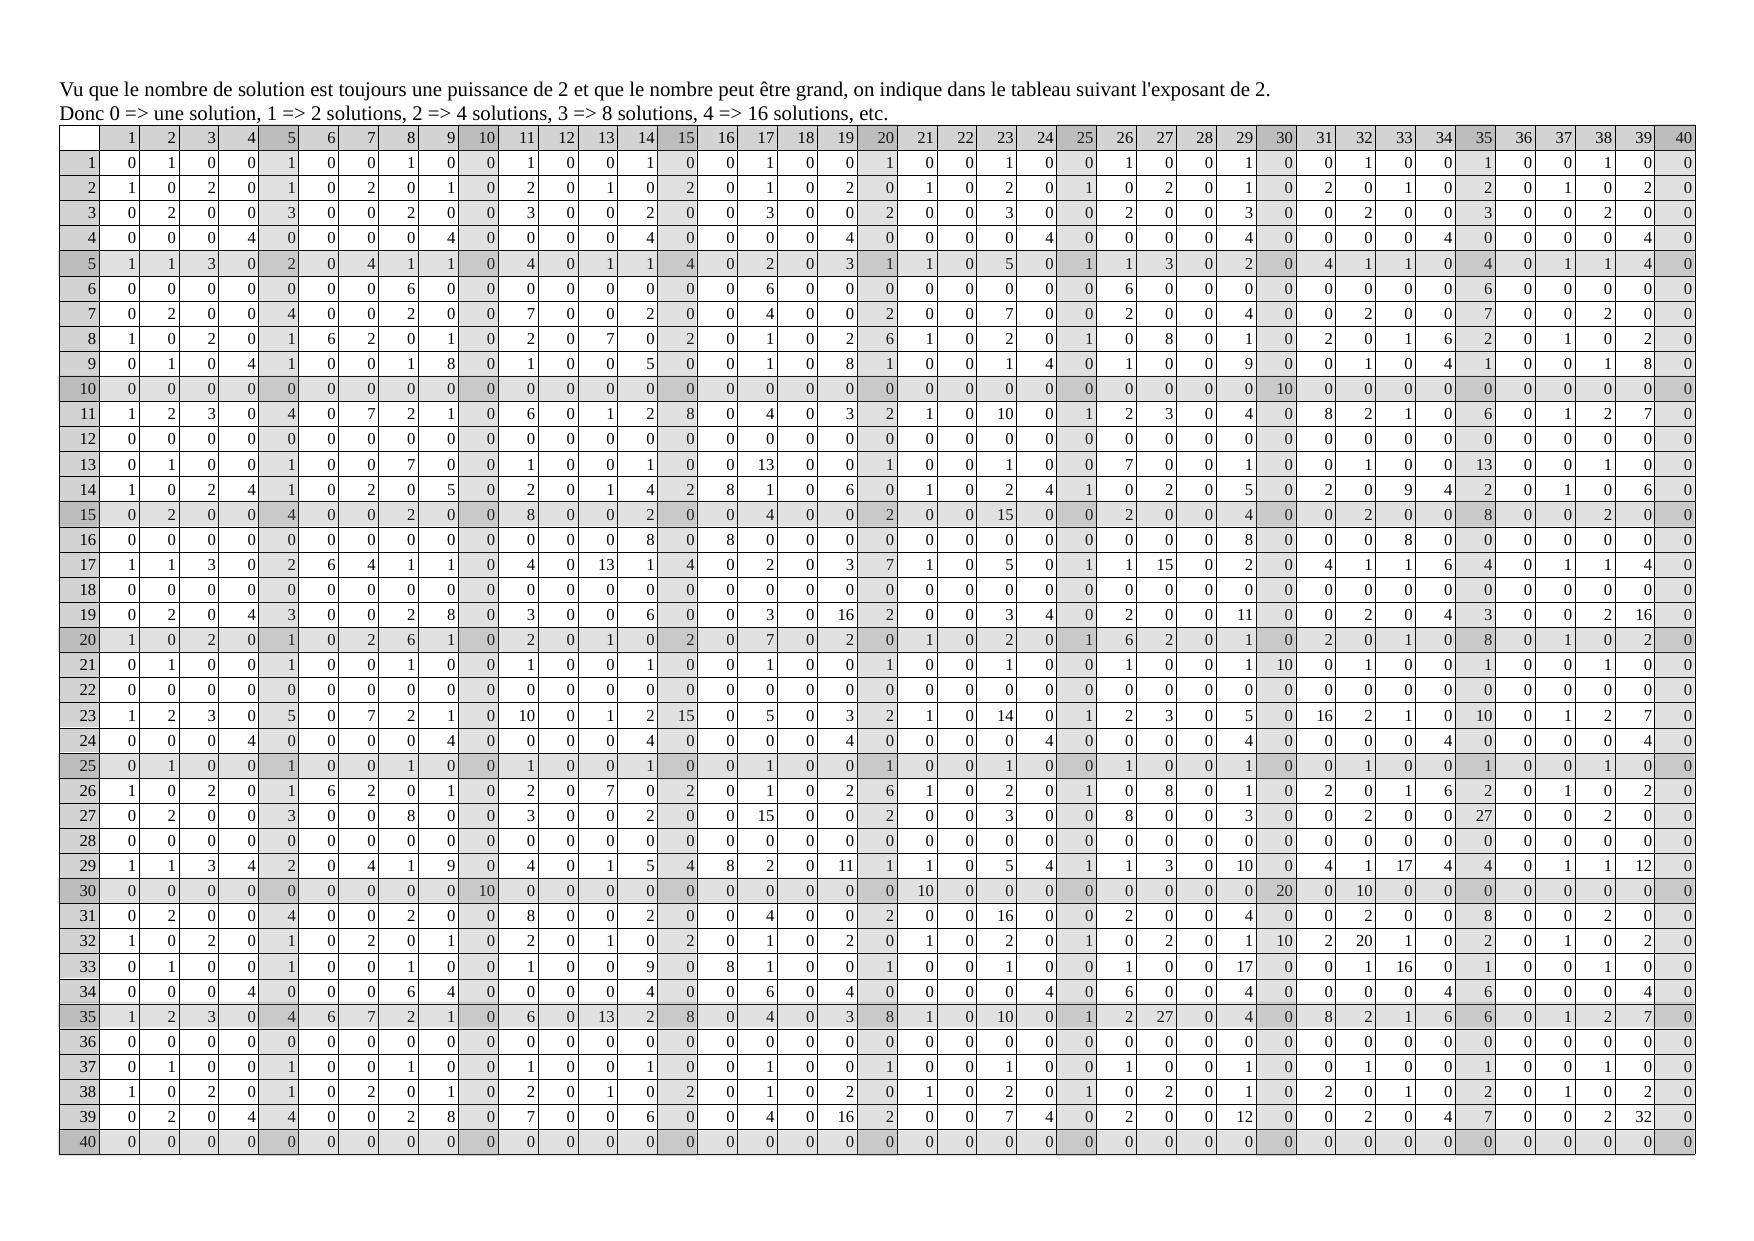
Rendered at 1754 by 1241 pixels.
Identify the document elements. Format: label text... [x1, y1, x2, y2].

table_cell 0 [1376, 1105, 1415, 1129]
table_cell 1 [1336, 654, 1375, 677]
table_cell 2 [1616, 929, 1654, 953]
table_cell 0 [1097, 1080, 1136, 1104]
table_cell 2 [977, 327, 1016, 351]
table_cell 1 [858, 452, 897, 476]
table_cell 0 [1017, 151, 1056, 175]
table_cell 2 [339, 780, 378, 803]
table_cell 0 [1057, 654, 1096, 677]
table_cell 0 [898, 1105, 937, 1129]
table_cell 1 [1097, 654, 1136, 677]
table_cell 0 [180, 954, 218, 978]
table_cell 0 [898, 628, 937, 652]
table_cell 0 [299, 277, 338, 301]
table_cell 2 [818, 327, 857, 351]
table_cell 2 [379, 201, 418, 225]
table_cell 7 [1616, 402, 1654, 426]
table_cell 1 [977, 352, 1016, 375]
table_cell 1 [1655, 151, 1695, 175]
table_cell 0 [1616, 804, 1654, 828]
table_cell 0 [1456, 528, 1495, 552]
table_cell 4 [1616, 226, 1654, 250]
table_cell 2 [379, 703, 418, 727]
table_cell 0 [419, 954, 458, 978]
table_cell 0 [339, 904, 378, 928]
table_cell 0 [778, 729, 817, 752]
table_cell 0 [379, 251, 418, 276]
table_cell 0 [1137, 980, 1176, 1001]
table_cell 1 [579, 854, 617, 877]
table_cell 0 [1496, 402, 1535, 426]
table_cell 0 [1057, 477, 1096, 500]
table_cell 0 [339, 201, 378, 225]
table_cell 2 [259, 553, 298, 577]
table_header 1 [100, 126, 139, 150]
table_cell 0 [579, 804, 617, 828]
table_cell 1 [898, 929, 937, 953]
table_cell 2 [1297, 1080, 1335, 1104]
table_cell 1 [1376, 251, 1415, 276]
table_cell 0 [1576, 628, 1615, 652]
table_cell 1 [618, 654, 656, 677]
table_cell 0 [618, 427, 656, 451]
table_cell 0 [299, 654, 338, 677]
table_cell 0 [658, 277, 697, 301]
table_cell 0 [1137, 654, 1176, 677]
table_cell 1 [419, 553, 458, 577]
table_cell 0 [698, 226, 737, 250]
table_cell 0 [818, 251, 857, 276]
table_cell 2 [459, 528, 498, 552]
table_cell 1 [1536, 477, 1575, 500]
table_cell 0 [1536, 829, 1575, 853]
table_cell 0 [299, 678, 338, 702]
table_cell 0 [459, 553, 498, 577]
table_cell 0 [339, 980, 378, 1001]
table_cell 4 [1297, 854, 1335, 877]
table_cell 0 [100, 151, 139, 175]
table_cell 1 [1217, 929, 1256, 953]
table_cell 8 [1616, 352, 1654, 375]
table_cell 0 [299, 854, 338, 877]
table_cell 2 [1097, 201, 1136, 225]
table_cell 1 [100, 780, 139, 803]
table_cell 1 [1376, 402, 1415, 426]
table_cell 0 [140, 1030, 179, 1054]
table_cell 0 [1496, 477, 1535, 500]
table_cell 5 [1257, 151, 1296, 175]
table_cell 2 [1376, 502, 1415, 527]
table_cell 1 [379, 654, 418, 677]
table_cell 0 [299, 603, 338, 627]
table_cell 3 [180, 703, 218, 727]
table_cell 0 [419, 201, 458, 225]
table_cell 0 [1177, 502, 1216, 527]
table_cell 0 [1297, 502, 1335, 527]
table_cell 0 [778, 678, 817, 702]
table_cell 0 [419, 804, 458, 828]
table_cell 0 [1496, 151, 1535, 175]
table_cell 1 [898, 402, 937, 426]
table_cell 0 [1177, 327, 1216, 351]
table_cell 1 [898, 176, 937, 200]
table_cell 6 [618, 1105, 656, 1129]
table_cell 0 [539, 226, 578, 250]
table_cell 0 [579, 502, 617, 527]
table_cell 2 [1137, 502, 1176, 527]
table_cell 0 [1217, 427, 1256, 451]
table_cell 0 [618, 929, 656, 953]
table_cell 0 [1177, 854, 1216, 877]
table_cell 0 [180, 226, 218, 250]
table_cell 0 [180, 352, 218, 375]
table_cell 0 [1057, 176, 1096, 200]
table_cell 0 [1616, 277, 1654, 301]
table_cell 4 [1416, 603, 1455, 627]
table_cell 4 [738, 904, 777, 928]
table_cell 2 [1576, 302, 1615, 326]
table_cell 0 [299, 502, 338, 527]
table_cell 0 [778, 1055, 817, 1079]
table_cell 2 [658, 201, 697, 225]
table_cell 0 [1177, 904, 1216, 928]
table_cell 0 [579, 1105, 617, 1129]
table_cell 0 [1496, 352, 1535, 375]
table_cell 0 [299, 954, 338, 978]
table_cell 0 [898, 352, 937, 375]
table_cell 0 [219, 1080, 258, 1104]
table_cell 0 [579, 1030, 617, 1054]
table_cell 3 [459, 151, 498, 175]
table_cell 3 [818, 402, 857, 426]
table_cell 3 [738, 603, 777, 627]
table_cell 0 [818, 804, 857, 828]
table_cell 1 [738, 780, 777, 803]
table_cell 0 [1496, 226, 1535, 250]
table_cell 0 [579, 427, 617, 451]
table_cell 6 [379, 980, 418, 1001]
table_cell 1 [1536, 176, 1575, 200]
table_cell 0 [1217, 1030, 1256, 1054]
table_cell 0 [1217, 628, 1256, 652]
table_cell 0 [898, 729, 937, 752]
table_cell 0 [419, 1055, 458, 1079]
table_cell 0 [100, 502, 139, 527]
table_cell 0 [299, 1030, 338, 1054]
table_cell 0 [180, 829, 218, 853]
table_cell 0 [539, 352, 578, 375]
table_cell 0 [698, 402, 737, 426]
table_cell 1 [1655, 251, 1695, 276]
table_cell 0 [778, 578, 817, 602]
table_cell 8 [698, 528, 737, 552]
table_cell 0 [1616, 678, 1654, 702]
table_cell 0 [1616, 1055, 1654, 1079]
table_cell 0 [499, 528, 538, 552]
table_cell 0 [778, 954, 817, 978]
table_cell 0 [618, 780, 656, 803]
table_cell 0 [219, 201, 258, 225]
table_cell 0 [778, 302, 817, 326]
table_cell 1 [898, 553, 937, 577]
table_cell 8 [60, 327, 99, 351]
table_cell 8 [379, 804, 418, 828]
table_cell 2 [499, 1080, 538, 1104]
table_cell 4 [818, 980, 857, 1001]
table_cell 4 [1217, 402, 1256, 426]
table_cell 0 [1137, 352, 1176, 375]
table_cell 5 [1217, 703, 1256, 727]
table_cell 2 [180, 1080, 218, 1104]
table_cell 4 [499, 854, 538, 877]
table_cell 6 [60, 277, 99, 301]
table_cell 0 [1057, 201, 1096, 225]
table_cell 0 [658, 678, 697, 702]
table_cell 0 [977, 226, 1016, 250]
table_cell 0 [1416, 277, 1455, 301]
table_cell 0 [1297, 628, 1335, 652]
table_cell 0 [1456, 452, 1495, 476]
table_cell 0 [658, 528, 697, 552]
table_cell 0 [140, 678, 179, 702]
table_cell 0 [100, 452, 139, 476]
table_cell 7 [339, 402, 378, 426]
table_cell 0 [1097, 327, 1136, 351]
table_cell 4 [259, 176, 298, 200]
table_cell 4 [1017, 352, 1056, 375]
table_cell 0 [1496, 929, 1535, 953]
table_cell 0 [219, 553, 258, 577]
table_cell 0 [1017, 176, 1056, 200]
table_cell 1 [419, 929, 458, 953]
table_cell 2 [658, 603, 697, 627]
table_cell 0 [539, 729, 578, 752]
table_cell 0 [339, 302, 378, 326]
table_cell 0 [219, 502, 258, 527]
table_cell 0 [1576, 502, 1615, 527]
table_header 29 [1217, 126, 1256, 150]
table_cell 0 [1376, 729, 1415, 752]
table_cell 0 [379, 1030, 418, 1054]
table_cell 0 [1576, 678, 1615, 702]
table_cell 0 [898, 452, 937, 476]
table_header 31 [1297, 126, 1335, 150]
table_cell 0 [1616, 628, 1654, 652]
table_cell 0 [1257, 477, 1296, 500]
table_cell 0 [539, 477, 578, 500]
table_cell 0 [1456, 553, 1495, 577]
table_cell 0 [259, 251, 298, 276]
table_cell 0 [1496, 528, 1535, 552]
table_cell 2 [738, 854, 777, 877]
table_cell 0 [778, 980, 817, 1001]
table_cell 0 [1496, 829, 1535, 853]
table_cell 0 [938, 151, 976, 175]
table_cell 0 [1456, 251, 1495, 276]
table_cell 1 [140, 553, 179, 577]
table_cell 1 [60, 151, 99, 175]
table_header 27 [1137, 126, 1176, 150]
table_cell 0 [339, 729, 378, 752]
table_cell 0 [778, 1105, 817, 1129]
table_cell 4 [219, 1105, 258, 1129]
table_cell 0 [1097, 251, 1136, 276]
table_cell 6 [1616, 477, 1654, 500]
table_cell 0 [219, 780, 258, 803]
table_cell 2 [140, 201, 179, 225]
table_cell 38 [60, 1080, 99, 1104]
table_cell 0 [100, 654, 139, 677]
table_cell 0 [1416, 452, 1455, 476]
table_cell 0 [299, 703, 338, 727]
table_cell 16 [818, 603, 857, 627]
table_cell 0 [1137, 804, 1176, 828]
table_cell 0 [1616, 904, 1654, 928]
table_cell 0 [778, 226, 817, 250]
table_cell 1 [1536, 780, 1575, 803]
table_cell 0 [419, 678, 458, 702]
table_cell 5 [738, 703, 777, 727]
table_cell 4 [1017, 854, 1056, 877]
table_cell 0 [818, 302, 857, 326]
table_cell 0 [1416, 578, 1455, 602]
table_cell 0 [1416, 528, 1455, 552]
table_cell 0 [459, 277, 498, 301]
table_cell 0 [219, 277, 258, 301]
table_cell 0 [140, 277, 179, 301]
table_cell 0 [299, 729, 338, 752]
table_cell 5 [618, 352, 656, 375]
table_cell 0 [698, 703, 737, 727]
table_cell 0 [818, 578, 857, 602]
table_cell 0 [180, 578, 218, 602]
table_cell 1 [379, 854, 418, 877]
table_cell 5 [977, 854, 1016, 877]
table_cell 0 [618, 1030, 656, 1054]
table_header 24 [1017, 126, 1056, 150]
table_header 21 [898, 126, 937, 150]
table_cell 0 [579, 277, 617, 301]
table_cell 0 [1097, 176, 1136, 200]
table_cell 0 [977, 628, 1016, 652]
table_cell 0 [459, 477, 498, 500]
table_cell 1 [379, 352, 418, 375]
table_cell 0 [60, 502, 99, 527]
table_cell 0 [938, 402, 976, 426]
table_cell 0 [579, 302, 617, 326]
table_cell 1 [1217, 452, 1256, 476]
table_cell 1 [1137, 251, 1176, 276]
table_cell 0 [180, 729, 218, 752]
table_cell 0 [1297, 603, 1335, 627]
table_cell 17 [1655, 452, 1695, 476]
table_cell 0 [898, 1030, 937, 1054]
table_cell 2 [180, 929, 218, 953]
table_cell 0 [579, 904, 617, 928]
table_cell 0 [100, 1055, 139, 1079]
table_cell 0 [1536, 277, 1575, 301]
table_cell 0 [1217, 578, 1256, 602]
table_cell 1 [100, 477, 139, 500]
table_cell 2 [658, 703, 697, 727]
table_cell 0 [977, 678, 1016, 702]
table_cell 0 [858, 477, 897, 500]
table_cell 0 [898, 427, 937, 451]
table_cell 2 [1616, 1080, 1654, 1104]
table_cell 21 [60, 654, 99, 677]
table_cell 0 [938, 904, 976, 928]
table_header 22 [938, 126, 976, 150]
table_cell 1 [1376, 929, 1415, 953]
table_cell 2 [339, 477, 378, 500]
table_cell 0 [938, 954, 976, 978]
table_cell 0 [658, 251, 697, 276]
table_cell 1 [898, 477, 937, 500]
table_cell 0 [259, 578, 298, 602]
table_cell 0 [180, 302, 218, 326]
table_cell 8 [698, 954, 737, 978]
table_cell 1 [738, 1055, 777, 1079]
table_cell 0 [459, 126, 498, 150]
table_cell 0 [1616, 528, 1654, 552]
table_cell 0 [499, 678, 538, 702]
table_cell 0 [1297, 251, 1335, 276]
table_cell 2 [1576, 904, 1615, 928]
table_cell 0 [1456, 201, 1495, 225]
table_cell 0 [1376, 829, 1415, 853]
table_cell 0 [938, 729, 976, 752]
table_cell 0 [339, 528, 378, 552]
table_cell 8 [1297, 402, 1335, 426]
table_cell 0 [698, 277, 737, 301]
table_cell 0 [1017, 578, 1056, 602]
table_cell 4 [1017, 226, 1056, 250]
table_cell 1 [618, 151, 656, 175]
table_cell 1 [499, 1055, 538, 1079]
table_cell 1 [1257, 654, 1296, 677]
table_cell 1 [579, 929, 617, 953]
table_cell 11 [60, 402, 99, 426]
table_cell 0 [858, 277, 897, 301]
table_cell 0 [459, 654, 498, 677]
table_cell 0 [898, 201, 937, 225]
table_cell 0 [858, 578, 897, 602]
table_cell 0 [1097, 226, 1136, 250]
table_cell 0 [778, 477, 817, 500]
table_cell 4 [738, 402, 777, 426]
table_cell 2 [180, 327, 218, 351]
table_cell 0 [1297, 1105, 1335, 1129]
table_cell 0 [698, 980, 737, 1001]
table_cell 33 [60, 954, 99, 978]
table_cell 0 [1576, 176, 1615, 200]
table_cell 0 [898, 528, 937, 552]
table_cell 0 [778, 654, 817, 677]
table_cell 0 [1177, 352, 1216, 375]
table_cell 0 [219, 251, 258, 276]
table_cell 0 [1496, 729, 1535, 752]
table_cell 0 [738, 502, 777, 527]
table_cell 0 [1336, 176, 1375, 200]
table_cell 0 [1177, 151, 1216, 175]
table_cell 0 [1496, 603, 1535, 627]
table_cell 0 [539, 678, 578, 702]
table_cell 0 [698, 427, 737, 451]
table_cell 1 [738, 352, 777, 375]
table_cell 0 [100, 352, 139, 375]
table_cell 4 [618, 729, 656, 752]
table_cell 2 [499, 780, 538, 803]
table_cell 1 [858, 678, 897, 702]
table_cell 4 [219, 729, 258, 752]
table_cell 0 [1576, 829, 1615, 853]
table_cell 1 [1336, 553, 1375, 577]
table_cell 0 [858, 553, 897, 577]
table_cell 1 [1097, 151, 1136, 175]
table_cell 3 [459, 302, 498, 326]
table_cell 0 [1177, 277, 1216, 301]
table_cell 0 [419, 654, 458, 677]
table_cell 36 [339, 628, 378, 652]
table_cell 0 [738, 427, 777, 451]
table_cell 0 [1416, 427, 1455, 451]
table_cell 0 [219, 678, 258, 702]
table_cell 0 [1496, 1105, 1535, 1129]
table_cell 0 [1297, 678, 1335, 702]
table_cell 1 [858, 528, 897, 552]
table_cell 0 [1097, 678, 1136, 702]
table_cell 0 [539, 302, 578, 326]
table_cell 5 [618, 854, 656, 877]
table_cell 0 [180, 427, 218, 451]
table_cell 0 [1297, 804, 1335, 828]
table_cell 0 [938, 1030, 976, 1054]
table_cell 1 [1655, 302, 1695, 326]
table_cell 3 [818, 553, 857, 577]
table_cell 2 [180, 780, 218, 803]
table_cell 0 [1137, 302, 1176, 326]
table_cell 1 [1536, 1080, 1575, 1104]
table_cell 5 [1217, 477, 1256, 500]
table_cell 0 [419, 1030, 458, 1054]
table_cell 0 [938, 528, 976, 552]
table_header 32 [1336, 126, 1375, 150]
table_cell 4 [219, 980, 258, 1001]
table_cell 0 [977, 980, 1016, 1001]
table_cell 0 [539, 427, 578, 451]
table_cell 0 [539, 703, 578, 727]
table_cell 0 [938, 1105, 976, 1129]
table_cell 0 [1496, 954, 1535, 978]
table_cell 1 [379, 151, 418, 175]
table_cell 1 [539, 251, 578, 276]
table_cell 2 [1576, 603, 1615, 627]
table_cell 6 [1416, 780, 1455, 803]
table_cell 0 [419, 904, 458, 928]
table_cell 0 [698, 578, 737, 602]
text Vu que le nombre de solution est toujours une puissance de 2 et que le nombre peut être grand, on indique dans le tableau suivant l'exposant de 2. [59, 77, 1695, 101]
table_cell 0 [1137, 1105, 1176, 1129]
table_cell 0 [1017, 1055, 1056, 1079]
table_cell 2 [219, 628, 258, 652]
table_cell 7 [339, 703, 378, 727]
table_cell 0 [938, 427, 976, 451]
table_cell 3 [180, 402, 218, 426]
table_cell 0 [419, 151, 458, 175]
table_cell 1 [1336, 1055, 1375, 1079]
table_cell 0 [618, 678, 656, 702]
table_cell 1 [738, 151, 777, 175]
table_cell 0 [1536, 980, 1575, 1001]
table_cell 1 [379, 1055, 418, 1079]
table_cell 0 [339, 654, 378, 677]
table_cell 8 [1217, 528, 1256, 552]
table_cell 0 [818, 1055, 857, 1079]
table_cell 0 [579, 352, 617, 375]
table_cell 0 [140, 929, 179, 953]
table_cell 2 [1097, 302, 1136, 326]
table_cell 1 [419, 176, 458, 200]
table_cell 1 [977, 954, 1016, 978]
table_cell 1 [1097, 954, 1136, 978]
table_cell 0 [858, 176, 897, 200]
table_cell 0 [818, 427, 857, 451]
table_cell 1 [1336, 352, 1375, 375]
table_cell 0 [1456, 678, 1495, 702]
table_cell 24 [60, 729, 99, 752]
table_cell 0 [618, 578, 656, 602]
table_cell 0 [1416, 628, 1455, 652]
table_cell 8 [1097, 804, 1136, 828]
table_cell 0 [379, 502, 418, 527]
table_cell 0 [1655, 176, 1695, 200]
table_cell 0 [1376, 277, 1415, 301]
table_cell 37 [60, 1055, 99, 1079]
table_cell 0 [579, 226, 617, 250]
table_cell 2 [379, 904, 418, 928]
table_cell 0 [1496, 980, 1535, 1001]
table_cell 0 [1297, 578, 1335, 602]
table_cell 1 [1336, 452, 1375, 476]
table_cell 0 [698, 502, 737, 527]
table_cell 16 [1655, 553, 1695, 577]
table_cell 16 [818, 1105, 857, 1129]
table_cell 2 [140, 904, 179, 928]
table_cell 32 [60, 929, 99, 953]
table_cell 0 [579, 151, 617, 175]
table_cell 6 [818, 477, 857, 500]
table_cell 0 [1416, 1055, 1455, 1079]
table_cell 9 [1376, 477, 1415, 500]
table_cell 7 [579, 780, 617, 803]
table_cell 0 [1536, 528, 1575, 552]
table_cell 4 [1017, 603, 1056, 627]
table_cell 0 [1416, 251, 1455, 276]
table_cell 0 [1177, 427, 1216, 451]
table_cell 0 [1336, 829, 1375, 853]
table_cell 6 [1416, 327, 1455, 351]
table_cell 0 [579, 954, 617, 978]
table_cell 0 [1536, 904, 1575, 928]
table_cell 0 [1297, 352, 1335, 375]
table_cell 0 [539, 904, 578, 928]
table_cell 4 [219, 352, 258, 375]
table_cell 8 [698, 854, 737, 877]
table_cell 0 [1496, 201, 1535, 225]
table_cell 0 [1057, 151, 1096, 175]
table_cell 0 [1336, 678, 1375, 702]
table_cell 2 [977, 780, 1016, 803]
table_cell 0 [1177, 1080, 1216, 1104]
table_cell 0 [459, 251, 498, 276]
table_cell 0 [299, 980, 338, 1001]
table_cell 0 [459, 578, 498, 602]
table_cell 1 [1017, 251, 1056, 276]
table_cell 0 [1336, 477, 1375, 500]
table_cell 9 [60, 352, 99, 375]
table_cell 0 [100, 829, 139, 853]
table_cell 0 [379, 327, 418, 351]
table_cell 1 [898, 1080, 937, 1104]
table_cell 0 [1336, 980, 1375, 1001]
table_cell 0 [1576, 729, 1615, 752]
table_cell 0 [1496, 678, 1535, 702]
table_cell 3 [499, 804, 538, 828]
table_cell 0 [1097, 628, 1136, 652]
table_cell 0 [858, 201, 897, 225]
table_cell 0 [100, 904, 139, 928]
table_cell 0 [140, 578, 179, 602]
table_cell 0 [1177, 929, 1216, 953]
table_header 23 [977, 126, 1016, 150]
table_header 17 [738, 126, 777, 150]
table_header 6 [299, 126, 338, 150]
table_cell 4 [1217, 729, 1256, 752]
table_cell 0 [180, 502, 218, 527]
table_cell 0 [778, 904, 817, 928]
table_cell 2 [459, 678, 498, 702]
table_cell 0 [180, 980, 218, 1001]
table_cell 0 [698, 302, 737, 326]
table_cell 1 [100, 327, 139, 351]
table_cell 0 [1616, 578, 1654, 602]
table_cell 0 [818, 528, 857, 552]
table_cell 0 [1137, 226, 1176, 250]
table_cell 0 [140, 1080, 179, 1104]
table_cell 0 [1496, 804, 1535, 828]
table_cell 0 [579, 528, 617, 552]
table_cell 2 [1097, 904, 1136, 928]
table_cell 1 [1217, 327, 1256, 351]
table_cell 0 [1017, 402, 1056, 426]
table_cell 0 [1496, 302, 1535, 326]
table_cell 6 [299, 327, 338, 351]
table_cell 0 [1297, 1030, 1335, 1054]
table_cell 3 [459, 603, 498, 627]
table_cell 1 [898, 703, 937, 727]
table_cell 2 [977, 477, 1016, 500]
table_cell 0 [579, 603, 617, 627]
table_cell 0 [1536, 1055, 1575, 1079]
table_cell 0 [938, 352, 976, 375]
table_cell 7 [259, 327, 298, 351]
table_cell 2 [1336, 302, 1375, 326]
table_cell 6 [738, 277, 777, 301]
table_cell 1 [1376, 1080, 1415, 1104]
table_cell 1 [738, 176, 777, 200]
table_cell 4 [1217, 904, 1256, 928]
table_header 18 [778, 126, 817, 150]
table_cell 0 [339, 1030, 378, 1054]
table_cell 0 [938, 251, 976, 276]
table_cell 0 [1137, 1030, 1176, 1054]
table_cell 4 [738, 302, 777, 326]
table_cell 0 [579, 654, 617, 677]
table_cell 0 [1536, 302, 1575, 326]
table_cell 0 [1017, 804, 1056, 828]
table_cell 0 [1297, 277, 1335, 301]
table_cell 3 [977, 201, 1016, 225]
table_cell 0 [818, 502, 857, 527]
table_cell 0 [339, 452, 378, 476]
table_cell 12 [60, 427, 99, 451]
table_cell 10 [977, 402, 1016, 426]
table_cell 0 [140, 780, 179, 803]
table_cell 0 [299, 904, 338, 928]
table_cell 1 [1097, 352, 1136, 375]
table_cell 0 [1057, 126, 1096, 150]
table_cell 0 [1217, 277, 1256, 301]
table_cell 5 [1257, 452, 1296, 476]
table_cell 2 [140, 402, 179, 426]
table_cell 1 [1655, 603, 1695, 627]
table_cell 0 [698, 829, 737, 853]
table_cell 1 [140, 452, 179, 476]
table_cell 1 [100, 553, 139, 577]
table_cell 0 [579, 980, 617, 1001]
table_cell 0 [539, 1030, 578, 1054]
table_cell 2 [1097, 1105, 1136, 1129]
table_cell 0 [579, 829, 617, 853]
table_cell 0 [180, 1030, 218, 1054]
table_cell 0 [738, 1030, 777, 1054]
table_cell 0 [299, 226, 338, 250]
table_cell 0 [977, 427, 1016, 451]
table_cell 0 [1097, 780, 1136, 803]
table_cell 3 [499, 201, 538, 225]
table_cell 1 [898, 780, 937, 803]
table_cell 1 [977, 1055, 1016, 1079]
table_cell 2 [1257, 528, 1296, 552]
table_cell 0 [778, 603, 817, 627]
table_cell 7 [1616, 703, 1654, 727]
table_cell 0 [100, 578, 139, 602]
table_cell 0 [539, 654, 578, 677]
table_cell 0 [299, 929, 338, 953]
table_cell 0 [1416, 804, 1455, 828]
table_cell 0 [1576, 980, 1615, 1001]
table_cell 0 [180, 678, 218, 702]
table_cell 0 [219, 327, 258, 351]
table_header 36 [1496, 126, 1535, 150]
table_cell 0 [1496, 427, 1535, 451]
table_cell 0 [1137, 628, 1176, 652]
table_cell 0 [1097, 528, 1136, 552]
table_cell 0 [738, 251, 777, 276]
table_cell 0 [219, 904, 258, 928]
table_cell 0 [1336, 226, 1375, 250]
table_header 28 [1177, 126, 1216, 150]
table_cell 1 [1057, 251, 1096, 276]
table_cell 0 [1655, 654, 1695, 677]
table_cell 1 [1376, 176, 1415, 200]
table_cell 1 [1576, 151, 1615, 175]
table_cell 8 [1376, 528, 1415, 552]
table_cell 0 [299, 1105, 338, 1129]
table_cell 0 [219, 929, 258, 953]
table_cell 13 [738, 452, 777, 476]
table_cell 0 [1097, 1030, 1136, 1054]
table_cell 0 [339, 829, 378, 853]
table_cell 0 [299, 829, 338, 853]
table_cell 0 [1297, 226, 1335, 250]
table_cell 0 [977, 502, 1016, 527]
table_cell 6 [738, 980, 777, 1001]
table_cell 4 [219, 854, 258, 877]
table_cell 0 [1416, 654, 1455, 677]
table_cell 0 [1456, 327, 1495, 351]
table_cell 0 [419, 452, 458, 476]
table_cell 0 [938, 327, 976, 351]
table_cell 0 [1017, 1030, 1056, 1054]
table_cell 3 [1257, 201, 1296, 225]
table_cell 0 [1616, 452, 1654, 476]
table_cell 16 [1616, 603, 1654, 627]
table_cell 6 [299, 553, 338, 577]
table_header 11 [499, 126, 538, 150]
table_cell 0 [1536, 201, 1575, 225]
table_cell 0 [1416, 1080, 1455, 1104]
table_cell 0 [1297, 528, 1335, 552]
table_cell 0 [1496, 654, 1535, 677]
table_cell 0 [818, 452, 857, 476]
table_cell 0 [1496, 1055, 1535, 1079]
table_cell 15 [1137, 553, 1176, 577]
table_cell 7 [579, 327, 617, 351]
table_cell 0 [1536, 151, 1575, 175]
table_cell 1 [579, 176, 617, 200]
table_cell 0 [1536, 1105, 1575, 1129]
table_cell 4 [1017, 980, 1056, 1001]
table_cell 4 [499, 553, 538, 577]
table_cell 2 [1257, 678, 1296, 702]
table_cell 0 [1655, 327, 1695, 351]
table_cell 1 [858, 226, 897, 250]
table_cell 0 [1456, 302, 1495, 326]
table_cell 0 [698, 327, 737, 351]
table_cell 0 [1376, 452, 1415, 476]
table_cell 0 [180, 804, 218, 828]
table_cell 0 [100, 980, 139, 1001]
table_cell 2 [618, 804, 656, 828]
table_cell 0 [219, 703, 258, 727]
table_cell 0 [140, 251, 179, 276]
table_cell 0 [1416, 954, 1455, 978]
table_cell 0 [898, 954, 937, 978]
table_cell 14 [60, 477, 99, 500]
table_cell 4 [1017, 1105, 1056, 1129]
table_cell 10 [1257, 603, 1296, 627]
table_cell 0 [339, 954, 378, 978]
table_cell 0 [977, 528, 1016, 552]
table_cell 1 [419, 780, 458, 803]
table_cell 0 [299, 1055, 338, 1079]
table_cell 1 [419, 703, 458, 727]
table_cell 0 [658, 126, 697, 150]
table_cell 10 [1536, 251, 1575, 276]
table_cell 0 [1576, 477, 1615, 500]
table_cell 1 [738, 327, 777, 351]
table_cell 0 [1576, 1030, 1615, 1054]
table_cell 1 [1576, 553, 1615, 577]
table_cell 1 [1217, 176, 1256, 200]
table_cell 0 [778, 452, 817, 476]
table_cell 1 [1655, 226, 1695, 250]
table_cell 0 [140, 427, 179, 451]
table_cell 0 [379, 226, 418, 250]
table_cell 0 [1496, 1080, 1535, 1104]
table_cell 8 [419, 1105, 458, 1129]
table_cell 3 [738, 201, 777, 225]
table_cell 17 [1217, 954, 1256, 978]
table_cell 0 [100, 954, 139, 978]
table_cell 0 [1137, 729, 1176, 752]
table_cell 0 [1416, 678, 1455, 702]
table_cell 1 [1217, 1055, 1256, 1079]
table_cell 3 [1137, 854, 1176, 877]
table_cell 2 [618, 201, 656, 225]
table_cell 0 [738, 226, 777, 250]
table_cell 4 [1217, 302, 1256, 326]
table_cell 1 [140, 954, 179, 978]
table_cell 0 [1496, 176, 1535, 200]
table_cell 1 [898, 327, 937, 351]
table_cell 8 [778, 502, 817, 527]
table_cell 31 [60, 904, 99, 928]
table_cell 0 [1376, 1055, 1415, 1079]
table_cell 1 [618, 1055, 656, 1079]
table_cell 0 [1536, 954, 1575, 978]
table_cell 4 [339, 854, 378, 877]
table_cell 1 [778, 251, 817, 276]
table_cell 0 [778, 1030, 817, 1054]
table_cell 4 [818, 729, 857, 752]
table_cell 0 [938, 452, 976, 476]
table_cell 0 [299, 578, 338, 602]
table_cell 0 [579, 578, 617, 602]
table_cell 0 [698, 151, 737, 175]
table_cell 0 [1017, 553, 1056, 577]
table_cell 0 [499, 251, 538, 276]
table_cell 0 [1376, 302, 1415, 326]
table_cell 0 [1616, 151, 1654, 175]
table_cell 2 [1137, 176, 1176, 200]
table_cell 0 [1137, 427, 1176, 451]
table_cell 0 [818, 628, 857, 652]
table_cell 0 [539, 402, 578, 426]
table_cell 0 [1416, 176, 1455, 200]
table_cell 0 [818, 904, 857, 928]
table_cell 7 [60, 302, 99, 326]
table_cell 4 [1616, 980, 1654, 1001]
table_cell 0 [1097, 729, 1136, 752]
table_cell 7 [977, 1105, 1016, 1129]
table_cell 0 [858, 251, 897, 276]
table_cell 0 [140, 327, 179, 351]
table_cell 0 [938, 226, 976, 250]
table_cell 0 [1536, 654, 1575, 677]
table_cell 0 [1616, 654, 1654, 677]
table_cell 2 [977, 176, 1016, 200]
table_cell 0 [698, 729, 737, 752]
table_header 39 [1616, 126, 1654, 150]
table_cell 0 [698, 904, 737, 928]
table_cell 0 [1336, 1080, 1375, 1104]
table_cell 4 [1416, 980, 1455, 1001]
table_cell 0 [339, 804, 378, 828]
table_cell 0 [858, 654, 897, 677]
table_cell 0 [1097, 578, 1136, 602]
table_cell 3 [180, 854, 218, 877]
table_cell 2 [977, 929, 1016, 953]
table_cell 0 [1376, 804, 1415, 828]
table_cell 0 [658, 176, 697, 200]
table_cell 0 [1177, 1030, 1216, 1054]
table_cell 13 [858, 603, 897, 627]
table_cell 0 [1017, 427, 1056, 451]
table_cell 0 [1257, 126, 1296, 150]
table_cell 1 [738, 954, 777, 978]
table_cell 0 [778, 1080, 817, 1104]
table_cell 0 [818, 277, 857, 301]
table_cell 0 [698, 929, 737, 953]
table_cell 0 [898, 277, 937, 301]
table_cell 2 [1336, 402, 1375, 426]
table_cell 2 [499, 327, 538, 351]
table_cell 0 [539, 151, 578, 175]
table_cell 0 [618, 502, 656, 527]
table_cell 4 [1017, 502, 1056, 527]
table_cell 2 [658, 302, 697, 326]
table_cell 0 [938, 201, 976, 225]
table_cell 31 [339, 502, 378, 527]
table_cell 0 [1536, 628, 1575, 652]
table_cell 0 [1576, 578, 1615, 602]
table_cell 0 [698, 251, 737, 276]
table_cell 0 [259, 201, 298, 225]
table_cell 0 [1576, 327, 1615, 351]
table_cell 2 [818, 780, 857, 803]
table_cell 6 [60, 628, 99, 652]
table_cell 1 [977, 452, 1016, 476]
table_cell 0 [1177, 452, 1216, 476]
table_cell 0 [778, 854, 817, 877]
table_cell 0 [100, 729, 139, 752]
table_cell 0 [1536, 427, 1575, 451]
table_cell 0 [1456, 477, 1495, 500]
table_cell 0 [1376, 578, 1415, 602]
table_cell 23 [60, 703, 99, 727]
table_cell 0 [1177, 954, 1216, 978]
table_cell 0 [539, 954, 578, 978]
table_cell 0 [1376, 427, 1415, 451]
table_cell 1 [100, 402, 139, 426]
table_cell 0 [539, 929, 578, 953]
table_cell 16 [1297, 703, 1335, 727]
table_cell 0 [1616, 829, 1654, 853]
table_cell 0 [100, 603, 139, 627]
table_cell 0 [938, 277, 976, 301]
table_cell 0 [938, 1055, 976, 1079]
table_cell 0 [379, 729, 418, 752]
table_cell 13 [60, 452, 99, 476]
table_cell 0 [1017, 929, 1056, 953]
table_cell 0 [898, 1055, 937, 1079]
table_cell 0 [100, 804, 139, 828]
table_cell 0 [100, 528, 139, 552]
table_cell 7 [499, 1105, 538, 1129]
table_cell 4 [1616, 553, 1654, 577]
table_cell 14 [1257, 302, 1296, 326]
table_cell 2 [259, 703, 298, 727]
table_cell 0 [419, 578, 458, 602]
table_cell 0 [1017, 703, 1056, 727]
table_cell 0 [299, 427, 338, 451]
table_cell 0 [299, 528, 338, 552]
table_cell 1 [1376, 780, 1415, 803]
table_cell 0 [259, 654, 298, 677]
table_cell 0 [219, 302, 258, 326]
table_cell 0 [1576, 1080, 1615, 1104]
table_cell 1 [379, 954, 418, 978]
table_cell 2 [339, 1080, 378, 1104]
table_cell 0 [778, 553, 817, 577]
table_header 34 [1416, 126, 1455, 150]
table_cell 0 [1177, 980, 1216, 1001]
table_cell 0 [1536, 578, 1575, 602]
table_cell 2 [180, 176, 218, 200]
table_cell 0 [858, 327, 897, 351]
table_cell 0 [898, 603, 937, 627]
table_cell 0 [1416, 703, 1455, 727]
table_cell 0 [1097, 929, 1136, 953]
table_cell 7 [977, 302, 1016, 326]
table_cell 1 [419, 1080, 458, 1104]
table_cell 4 [219, 477, 258, 500]
table_cell 0 [180, 904, 218, 928]
table_cell 2 [140, 1105, 179, 1129]
table_cell 8 [1137, 780, 1176, 803]
table_cell 0 [1137, 829, 1176, 853]
table_cell 1 [1536, 327, 1575, 351]
table_cell 0 [539, 628, 578, 652]
table_cell 0 [778, 780, 817, 803]
table_cell 0 [379, 780, 418, 803]
table_cell 1 [1217, 780, 1256, 803]
table_cell 0 [379, 427, 418, 451]
table_cell 0 [579, 201, 617, 225]
table_cell 1 [499, 151, 538, 175]
table_cell 0 [1536, 352, 1575, 375]
table_cell 0 [219, 804, 258, 828]
table_cell 0 [140, 176, 179, 200]
table_cell 1 [658, 151, 697, 175]
table_cell 0 [339, 603, 378, 627]
table_cell 0 [938, 603, 976, 627]
table_cell 4 [618, 477, 656, 500]
table_cell 0 [1336, 1030, 1375, 1054]
table_cell 2 [1616, 502, 1654, 527]
table_cell 1 [658, 654, 697, 677]
table_cell 0 [219, 452, 258, 476]
table_cell 0 [1416, 929, 1455, 953]
table_cell 1 [579, 1080, 617, 1104]
table_cell 3 [499, 603, 538, 627]
table_cell 0 [1177, 654, 1216, 677]
table_cell 16 [977, 904, 1016, 928]
table_cell 0 [1456, 226, 1495, 250]
table_cell 8 [698, 477, 737, 500]
table_cell 6 [1097, 277, 1136, 301]
table_cell 2 [1217, 553, 1256, 577]
table_cell 4 [1217, 980, 1256, 1001]
table_cell 0 [938, 929, 976, 953]
table_cell 1 [100, 1080, 139, 1104]
table_cell 7 [379, 452, 418, 476]
table_cell 0 [140, 528, 179, 552]
table_cell 4 [419, 226, 458, 250]
table_cell 1 [1536, 402, 1575, 426]
table_cell 0 [259, 678, 298, 702]
table_cell 1 [738, 477, 777, 500]
table_cell 1 [499, 954, 538, 978]
table_cell 9 [419, 854, 458, 877]
table_cell 0 [1376, 654, 1415, 677]
table_cell 1 [738, 1080, 777, 1104]
table_cell 0 [259, 126, 298, 150]
table_cell 0 [1217, 502, 1256, 527]
table_cell 15 [738, 804, 777, 828]
table_cell 2 [1137, 929, 1176, 953]
table_cell 3 [1137, 703, 1176, 727]
table_cell 0 [259, 151, 298, 175]
table_cell 0 [938, 302, 976, 326]
table_cell 17 [60, 553, 99, 577]
table_cell 0 [1655, 201, 1695, 225]
table_cell 0 [539, 804, 578, 828]
table_cell 2 [180, 477, 218, 500]
table_cell 0 [539, 277, 578, 301]
table_cell 0 [1057, 226, 1096, 250]
table_cell 0 [1536, 452, 1575, 476]
table_cell 6 [658, 226, 697, 250]
table_cell 0 [818, 151, 857, 175]
table_cell 0 [1496, 780, 1535, 803]
table_cell 19 [60, 603, 99, 627]
table_cell 0 [539, 854, 578, 877]
table_cell 0 [1376, 1030, 1415, 1054]
table_cell 0 [1217, 251, 1256, 276]
table_cell 0 [898, 678, 937, 702]
table_cell 1 [1576, 352, 1615, 375]
table_cell 0 [299, 151, 338, 175]
table_cell 0 [1416, 402, 1455, 426]
table_cell 3 [818, 703, 857, 727]
table_cell 0 [1097, 477, 1136, 500]
table_cell 0 [539, 578, 578, 602]
table_cell 0 [778, 703, 817, 727]
table_cell 4 [618, 226, 656, 250]
table_cell 2 [898, 502, 937, 527]
table_cell 0 [379, 678, 418, 702]
table_header 16 [698, 126, 737, 150]
table_cell 17 [1376, 854, 1415, 877]
table_cell 0 [299, 804, 338, 828]
table_cell 2 [339, 929, 378, 953]
table_cell 0 [1017, 654, 1056, 677]
table_cell 8 [100, 251, 139, 276]
table_cell 0 [219, 176, 258, 200]
table_cell 4 [738, 1105, 777, 1129]
table_cell 0 [1376, 226, 1415, 250]
table_cell 2 [1137, 1080, 1176, 1104]
table_cell 0 [259, 528, 298, 552]
table_cell 0 [339, 427, 378, 451]
table_cell 0 [579, 452, 617, 476]
table_cell 6 [618, 603, 656, 627]
table_cell 0 [1177, 528, 1216, 552]
table_cell 8 [1655, 126, 1695, 150]
table_cell 0 [1336, 628, 1375, 652]
table_cell 0 [1097, 829, 1136, 853]
table_cell 0 [1416, 502, 1455, 527]
table_header 8 [379, 126, 418, 150]
table_cell 0 [1297, 954, 1335, 978]
table_cell 1 [180, 251, 218, 276]
table_cell 0 [1137, 151, 1176, 175]
table_cell 0 [898, 904, 937, 928]
table_cell 4 [219, 226, 258, 250]
table_cell 0 [1576, 929, 1615, 953]
table_cell 9 [1217, 352, 1256, 375]
table_cell 0 [539, 327, 578, 351]
table_cell 0 [778, 402, 817, 426]
table_cell 0 [180, 151, 218, 175]
table_cell 2 [1097, 703, 1136, 727]
table_cell 4 [1416, 854, 1455, 877]
table_cell 4 [1297, 553, 1335, 577]
table_cell 0 [1017, 452, 1056, 476]
table_cell 1 [618, 553, 656, 577]
table_cell 0 [539, 452, 578, 476]
table_header 7 [339, 126, 378, 150]
table_cell 0 [419, 528, 458, 552]
table_cell 7 [499, 302, 538, 326]
table_cell 0 [579, 251, 617, 276]
table_cell 0 [539, 829, 578, 853]
table_cell 0 [499, 980, 538, 1001]
table_cell 2 [1336, 703, 1375, 727]
table_cell 2 [1616, 327, 1654, 351]
table_cell 0 [1057, 603, 1096, 627]
table_cell 0 [618, 829, 656, 853]
table_cell 0 [499, 1030, 538, 1054]
table_cell 0 [1177, 578, 1216, 602]
table_cell 0 [1177, 302, 1216, 326]
table_cell 0 [938, 829, 976, 853]
table_cell 0 [1496, 628, 1535, 652]
table_cell 0 [60, 251, 99, 276]
table_cell 2 [1297, 176, 1335, 200]
table_cell 0 [1057, 327, 1096, 351]
table_cell 2 [1097, 603, 1136, 627]
table_cell 0 [379, 176, 418, 200]
table_cell 0 [898, 226, 937, 250]
table_cell 0 [459, 703, 498, 727]
table_cell 0 [1297, 1055, 1335, 1079]
table_cell 0 [1057, 578, 1096, 602]
table_cell 4 [339, 553, 378, 577]
table_cell 2 [618, 402, 656, 426]
table_cell 0 [1177, 201, 1216, 225]
table_cell 0 [1456, 126, 1495, 150]
table_cell 2 [1336, 1105, 1375, 1129]
table_cell 0 [579, 729, 617, 752]
table_cell 0 [1416, 1030, 1455, 1054]
table_cell 0 [339, 1105, 378, 1129]
table_cell 0 [459, 201, 498, 225]
table_cell 0 [499, 427, 538, 451]
table_cell 2 [1576, 703, 1615, 727]
table_cell 0 [339, 1055, 378, 1079]
table_cell 4 [259, 603, 298, 627]
table_cell 1 [898, 854, 937, 877]
table_cell 0 [219, 1030, 258, 1054]
table_cell 0 [698, 1080, 737, 1104]
table_cell 0 [539, 780, 578, 803]
table_cell 1 [100, 854, 139, 877]
table_cell 4 [419, 980, 458, 1001]
table_cell 0 [1376, 628, 1415, 652]
table_cell 0 [1496, 553, 1535, 577]
table_cell 0 [898, 151, 937, 175]
table_cell 2 [419, 502, 458, 527]
table_cell 12 [259, 477, 298, 500]
table_cell 0 [1177, 226, 1216, 250]
table_cell 0 [658, 327, 697, 351]
table_cell 0 [698, 628, 737, 652]
table_cell 0 [499, 578, 538, 602]
table_cell 2 [1576, 804, 1615, 828]
table_cell 1 [1097, 854, 1136, 877]
table_cell 0 [499, 829, 538, 853]
table_cell 0 [499, 277, 538, 301]
table_cell 9 [618, 954, 656, 978]
table_cell 10 [499, 703, 538, 727]
table_cell 0 [938, 854, 976, 877]
table_cell 0 [1297, 201, 1335, 225]
table_cell 8 [618, 528, 656, 552]
table_cell 2 [1336, 201, 1375, 225]
table_cell 1 [1217, 654, 1256, 677]
table_cell 0 [1017, 201, 1056, 225]
table_cell 0 [219, 402, 258, 426]
table_cell 2 [818, 929, 857, 953]
table_cell 2 [1616, 176, 1654, 200]
table_cell 0 [1376, 603, 1415, 627]
table_cell 2 [618, 904, 656, 928]
table_cell 4 [219, 603, 258, 627]
table_cell 20 [1336, 929, 1375, 953]
table_cell 0 [339, 678, 378, 702]
table_cell 0 [180, 528, 218, 552]
table_cell 2 [499, 477, 538, 500]
table_cell 2 [140, 603, 179, 627]
table_cell 0 [1177, 829, 1216, 853]
table_cell 0 [698, 176, 737, 200]
table_cell 0 [1297, 151, 1335, 175]
table_cell 0 [778, 427, 817, 451]
table_cell 0 [1177, 780, 1216, 803]
table_cell 0 [339, 277, 378, 301]
table_cell 0 [1655, 477, 1695, 500]
table_cell 0 [1416, 201, 1455, 225]
text Donc 0 => une solution, 1 => 2 solutions, 2 => 4 solutions, 3 => 8 solutions, 4 => 16 solutions, etc. [59, 101, 1695, 125]
table_cell 0 [539, 176, 578, 200]
table_cell 0 [938, 553, 976, 577]
table_cell 22 [60, 678, 99, 702]
table_cell 14 [977, 703, 1016, 727]
table_cell 0 [938, 1080, 976, 1104]
table_cell 0 [1017, 780, 1056, 803]
table_cell 0 [100, 226, 139, 250]
table_cell 0 [698, 1030, 737, 1054]
table_cell 0 [1297, 302, 1335, 326]
table_cell 4 [419, 729, 458, 752]
table_cell 0 [180, 201, 218, 225]
table_cell 0 [379, 628, 418, 652]
table_cell 2 [1097, 402, 1136, 426]
table_cell 0 [1616, 1030, 1654, 1054]
table_cell 1 [618, 452, 656, 476]
table_cell 12 [1217, 1105, 1256, 1129]
table_cell 0 [938, 703, 976, 727]
table_cell 1 [419, 327, 458, 351]
table_cell 0 [539, 1080, 578, 1104]
table_cell 2 [60, 176, 99, 200]
table_cell 3 [60, 201, 99, 225]
table_cell 0 [1536, 603, 1575, 627]
table_cell 0 [618, 277, 656, 301]
table_cell 1 [1655, 528, 1695, 552]
table_cell 1 [1336, 954, 1375, 978]
table_cell 2 [1297, 477, 1335, 500]
table_cell 0 [539, 528, 578, 552]
table_cell 0 [698, 654, 737, 677]
table_cell 0 [1137, 201, 1176, 225]
table_cell 4 [1416, 477, 1455, 500]
table_cell 6 [100, 628, 139, 652]
table_cell 2 [140, 703, 179, 727]
table_cell 1 [1376, 553, 1415, 577]
table_cell 0 [299, 352, 338, 375]
table_cell 0 [1177, 251, 1216, 276]
table_cell 0 [698, 603, 737, 627]
table_cell 1 [1217, 1080, 1256, 1104]
table_cell 0 [1655, 578, 1695, 602]
table_cell 0 [1177, 1105, 1216, 1129]
table_cell 0 [738, 528, 777, 552]
table_cell 0 [1496, 1030, 1535, 1054]
table_cell 1 [379, 553, 418, 577]
table_cell 0 [459, 327, 498, 351]
table_cell 29 [60, 854, 99, 877]
table_cell 0 [299, 1080, 338, 1104]
table_cell 3 [977, 603, 1016, 627]
table_cell 0 [658, 477, 697, 500]
table_cell 0 [698, 201, 737, 225]
table_cell 0 [140, 829, 179, 853]
table_header 33 [1376, 126, 1415, 150]
table_cell 0 [938, 654, 976, 677]
table_cell 32 [1616, 1105, 1654, 1129]
table_cell 0 [1456, 654, 1495, 677]
table_cell 1 [1257, 553, 1296, 577]
table_cell 0 [1336, 578, 1375, 602]
table_cell 0 [818, 678, 857, 702]
table_cell 0 [977, 729, 1016, 752]
table_cell 0 [1616, 302, 1654, 326]
table_cell 0 [419, 628, 458, 652]
table_cell 2 [1336, 603, 1375, 627]
table_cell 0 [299, 477, 338, 500]
table_cell 0 [778, 929, 817, 953]
table_cell 0 [1456, 151, 1495, 175]
table_cell 0 [698, 678, 737, 702]
table_cell 1 [858, 302, 897, 326]
table_cell 0 [100, 1105, 139, 1129]
table_cell 0 [778, 829, 817, 853]
table_cell 2 [140, 804, 179, 828]
table_cell 2 [1257, 226, 1296, 250]
table_cell 2 [738, 553, 777, 577]
table_cell 11 [1217, 603, 1256, 627]
table_cell 3 [180, 553, 218, 577]
table_cell 1 [579, 477, 617, 500]
table_cell 0 [419, 427, 458, 451]
table_cell 1 [180, 628, 218, 652]
table_cell 0 [1336, 502, 1375, 527]
table_cell 0 [1496, 854, 1535, 877]
table_header 19 [818, 126, 857, 150]
table_cell 0 [1057, 452, 1096, 476]
table_cell 0 [1177, 477, 1216, 500]
table_cell 0 [1257, 578, 1296, 602]
table_header 26 [1097, 126, 1136, 150]
table_cell 0 [1576, 780, 1615, 803]
table_cell 4 [1017, 729, 1056, 752]
table_cell 0 [1576, 251, 1615, 276]
table_cell 0 [698, 804, 737, 828]
table_cell 2 [339, 327, 378, 351]
table_cell 1 [1376, 703, 1415, 727]
table_cell 0 [1376, 151, 1415, 175]
table_cell 0 [1376, 352, 1415, 375]
table_cell 0 [299, 452, 338, 476]
table_cell 6 [299, 780, 338, 803]
table_cell 0 [180, 452, 218, 476]
table_cell 0 [738, 829, 777, 853]
table_cell 0 [618, 1080, 656, 1104]
table_cell 2 [379, 402, 418, 426]
table_cell 0 [1496, 703, 1535, 727]
table_cell 0 [1017, 528, 1056, 552]
table_cell 2 [499, 176, 538, 200]
table_cell 0 [1177, 729, 1216, 752]
table_cell 2 [1336, 804, 1375, 828]
table_cell 2 [459, 226, 498, 250]
table_cell 0 [379, 477, 418, 500]
table_cell 0 [219, 427, 258, 451]
table_cell 0 [1496, 277, 1535, 301]
table_cell 0 [1536, 678, 1575, 702]
table_cell 0 [219, 151, 258, 175]
table_cell 0 [1456, 603, 1495, 627]
table_cell 0 [579, 1055, 617, 1079]
table_cell 0 [1137, 603, 1176, 627]
table_cell 0 [1536, 226, 1575, 250]
table_cell 1 [1536, 553, 1575, 577]
table_cell 4 [1416, 226, 1455, 250]
table_cell 0 [977, 251, 1016, 276]
table_cell 1 [898, 251, 937, 276]
table_cell 1 [100, 176, 139, 200]
table_cell 0 [379, 528, 418, 552]
table_cell 2 [1576, 1105, 1615, 1129]
table_cell 36 [60, 1030, 99, 1054]
table_cell 0 [1057, 528, 1096, 552]
table_cell 2 [1297, 929, 1335, 953]
table_cell 0 [1336, 729, 1375, 752]
table_cell 0 [1257, 277, 1296, 301]
table_cell 0 [1017, 1080, 1056, 1104]
table_cell 6 [1097, 980, 1136, 1001]
table_cell 0 [618, 327, 656, 351]
table_cell 0 [698, 452, 737, 476]
table_cell 0 [259, 277, 298, 301]
table_cell 0 [499, 502, 538, 527]
table_cell 0 [1177, 603, 1216, 627]
table_cell 0 [1376, 980, 1415, 1001]
table_cell 1 [977, 151, 1016, 175]
table_cell 0 [100, 678, 139, 702]
table_cell 11 [818, 854, 857, 877]
table_cell 0 [499, 729, 538, 752]
table_cell 0 [698, 1055, 737, 1079]
table_cell 1 [499, 452, 538, 476]
table_cell 2 [140, 302, 179, 326]
table_cell 0 [1177, 628, 1216, 652]
table_cell 0 [1057, 553, 1096, 577]
table_cell 0 [180, 1055, 218, 1079]
table_cell 1 [738, 929, 777, 953]
table_cell 0 [778, 201, 817, 225]
table_cell 0 [778, 176, 817, 200]
table_cell 1 [1576, 452, 1615, 476]
table_cell 0 [219, 528, 258, 552]
table_cell 0 [1297, 654, 1335, 677]
table_cell 0 [977, 1030, 1016, 1054]
table_cell 1 [140, 1055, 179, 1079]
table_cell 0 [579, 678, 617, 702]
table_cell 0 [1416, 151, 1455, 175]
table_cell 0 [1097, 502, 1136, 527]
table_cell 0 [180, 277, 218, 301]
table_cell 2 [379, 302, 418, 326]
table_cell 1 [1097, 553, 1136, 577]
table_cell 0 [778, 327, 817, 351]
table_cell 1 [977, 654, 1016, 677]
table_cell 0 [938, 502, 976, 527]
table_cell 0 [818, 954, 857, 978]
table_cell 5 [977, 553, 1016, 577]
table_cell 1 [1376, 327, 1415, 351]
table_cell 0 [1496, 452, 1535, 476]
table_cell 0 [1137, 678, 1176, 702]
table_cell 0 [1616, 201, 1654, 225]
table_cell 2 [618, 703, 656, 727]
table_cell 21 [339, 251, 378, 276]
table_cell 1 [1336, 151, 1375, 175]
table_cell 1 [1576, 954, 1615, 978]
table_cell 2 [1576, 201, 1615, 225]
table_cell 8 [419, 352, 458, 375]
table_cell 1 [1576, 1055, 1615, 1079]
table_header 14 [618, 126, 656, 150]
table_cell 0 [1177, 402, 1216, 426]
table_cell 0 [818, 1030, 857, 1054]
table_cell 1 [1616, 251, 1654, 276]
table_cell 0 [180, 1105, 218, 1129]
table_cell 0 [1217, 829, 1256, 853]
table_cell 0 [1336, 327, 1375, 351]
table_cell 1 [1576, 654, 1615, 677]
table_cell 13 [858, 151, 897, 175]
table_cell 13 [579, 553, 617, 577]
table_cell 0 [299, 402, 338, 426]
table_cell 0 [778, 804, 817, 828]
table_cell 0 [1297, 829, 1335, 853]
table_cell 0 [1137, 904, 1176, 928]
table_cell 0 [1576, 528, 1615, 552]
table_cell 2 [818, 1080, 857, 1104]
table_cell 1 [1576, 854, 1615, 877]
table_cell 0 [778, 352, 817, 375]
table_cell 0 [419, 829, 458, 853]
table_cell 28 [60, 829, 99, 853]
table_cell 4 [1616, 729, 1654, 752]
table_cell 0 [140, 502, 179, 527]
table_cell 0 [938, 678, 976, 702]
table_cell 0 [738, 678, 777, 702]
table_cell 0 [618, 251, 656, 276]
table_cell 0 [1536, 729, 1575, 752]
table_cell 0 [499, 628, 538, 652]
table_cell 1 [738, 654, 777, 677]
table_cell 0 [219, 1055, 258, 1079]
table_cell 0 [1376, 904, 1415, 928]
table_cell 1 [140, 654, 179, 677]
table_cell 0 [1496, 327, 1535, 351]
table_cell 0 [858, 703, 897, 727]
table_cell 0 [339, 352, 378, 375]
table_cell 6 [499, 402, 538, 426]
table_cell 0 [898, 980, 937, 1001]
table_cell 0 [698, 1105, 737, 1129]
table_cell 0 [539, 201, 578, 225]
table_cell 1 [499, 654, 538, 677]
table_cell 4 [60, 226, 99, 250]
table_cell 1 [1536, 854, 1575, 877]
table_cell 0 [1616, 954, 1654, 978]
table_cell 0 [1057, 277, 1096, 301]
table_cell 4 [618, 980, 656, 1001]
table_cell 0 [1177, 703, 1216, 727]
table_cell 0 [419, 277, 458, 301]
table_cell 0 [1536, 804, 1575, 828]
table_cell 0 [898, 578, 937, 602]
table_cell 0 [938, 176, 976, 200]
table_cell 0 [140, 980, 179, 1001]
table_header 2 [140, 126, 179, 150]
table_cell 2 [1576, 402, 1615, 426]
table_header [60, 126, 99, 150]
table_cell 0 [1496, 904, 1535, 928]
table_cell 4 [1217, 226, 1256, 250]
table_header 9 [419, 126, 458, 150]
table_cell 5 [419, 477, 458, 500]
table_cell 6 [379, 277, 418, 301]
table_cell 0 [219, 578, 258, 602]
table_header 38 [1576, 126, 1615, 150]
table_cell 0 [1576, 427, 1615, 451]
table_cell 0 [738, 729, 777, 752]
table_header 12 [539, 126, 578, 150]
table_cell 0 [938, 578, 976, 602]
table_cell 0 [419, 302, 458, 326]
table_cell 0 [1576, 226, 1615, 250]
table_cell 2 [499, 929, 538, 953]
table_cell 0 [100, 302, 139, 326]
table_cell 0 [938, 804, 976, 828]
table_cell 1 [1336, 854, 1375, 877]
table_cell 3 [1137, 402, 1176, 426]
table_cell 1 [579, 402, 617, 426]
table_cell 0 [379, 929, 418, 953]
table_cell 2 [379, 1105, 418, 1129]
table_cell 0 [938, 477, 976, 500]
table_cell 0 [1017, 678, 1056, 702]
table_cell 0 [778, 528, 817, 552]
table_cell 0 [379, 829, 418, 853]
table_cell 0 [898, 829, 937, 853]
table_cell 0 [100, 1030, 139, 1054]
table_cell 4 [1416, 352, 1455, 375]
table_cell 1 [100, 703, 139, 727]
table_cell 0 [1257, 327, 1296, 351]
table_cell 0 [499, 226, 538, 250]
table_cell 0 [977, 578, 1016, 602]
table_cell 1 [100, 929, 139, 953]
table_cell 0 [579, 628, 617, 652]
table_cell 0 [1017, 829, 1056, 853]
table_cell 0 [140, 226, 179, 250]
table_cell 12 [1616, 854, 1654, 877]
table_cell 4 [1416, 1105, 1455, 1129]
table_cell 0 [180, 654, 218, 677]
table_cell 1 [1217, 151, 1256, 175]
table_cell 2 [1616, 780, 1654, 803]
table_header 4 [219, 126, 258, 150]
table_cell 0 [539, 1055, 578, 1079]
table_cell 0 [1336, 277, 1375, 301]
table_cell 16 [60, 528, 99, 552]
table_cell 0 [698, 553, 737, 577]
table_cell 0 [1336, 427, 1375, 451]
table_cell 4 [1416, 729, 1455, 752]
table_cell 0 [100, 427, 139, 451]
table_cell 18 [60, 578, 99, 602]
table_cell 10 [1217, 854, 1256, 877]
table_cell 0 [1137, 528, 1176, 552]
table_cell 0 [339, 151, 378, 175]
table_cell 4 [1017, 477, 1056, 500]
table_cell 0 [1297, 427, 1335, 451]
table_cell 0 [618, 628, 656, 652]
table_cell 0 [299, 176, 338, 200]
table_cell 0 [1336, 528, 1375, 552]
table_cell 0 [1017, 277, 1056, 301]
table_cell 0 [818, 654, 857, 677]
table_cell 0 [618, 176, 656, 200]
table_cell 1 [658, 553, 697, 577]
table_cell 0 [1217, 678, 1256, 702]
table_cell 34 [60, 980, 99, 1001]
table_cell 16 [1376, 954, 1415, 978]
table_cell 1 [1536, 929, 1575, 953]
table_cell 0 [738, 578, 777, 602]
table_cell 0 [219, 654, 258, 677]
table_cell 1 [419, 251, 458, 276]
table_cell 0 [778, 277, 817, 301]
table_cell 0 [1017, 904, 1056, 928]
table_cell 0 [1177, 176, 1216, 200]
table_cell 0 [140, 729, 179, 752]
table_cell 2 [1297, 780, 1335, 803]
table_cell 0 [698, 780, 737, 803]
table_cell 2 [1336, 904, 1375, 928]
table_cell 0 [738, 628, 777, 652]
table_cell 1 [499, 352, 538, 375]
table_cell 0 [1416, 302, 1455, 326]
table_cell 0 [938, 628, 976, 652]
table_cell 0 [1137, 954, 1176, 978]
table_cell 0 [1177, 678, 1216, 702]
table_cell 0 [778, 151, 817, 175]
table_cell 2 [618, 302, 656, 326]
table_cell 0 [299, 302, 338, 326]
table_cell 0 [459, 176, 498, 200]
table_cell 0 [1137, 1055, 1176, 1079]
table_cell 1 [1655, 678, 1695, 702]
table_cell 0 [539, 553, 578, 577]
table_cell 0 [1177, 553, 1216, 577]
table_cell 1 [140, 352, 179, 375]
table_cell 0 [539, 1105, 578, 1129]
table_cell 0 [1655, 277, 1695, 301]
table_cell 0 [299, 251, 338, 276]
table_cell 0 [1017, 302, 1056, 326]
table_cell 3 [1217, 804, 1256, 828]
table_cell 0 [1257, 176, 1296, 200]
table_cell 0 [1376, 201, 1415, 225]
table_cell 2 [818, 176, 857, 200]
table_cell 4 [818, 226, 857, 250]
table_cell 1 [1536, 703, 1575, 727]
table_cell 0 [698, 352, 737, 375]
table_cell 0 [1297, 452, 1335, 476]
table_cell 0 [1177, 1055, 1216, 1079]
table_cell 16 [259, 226, 298, 250]
table_cell 26 [60, 780, 99, 803]
table_cell 2 [1137, 477, 1176, 500]
table_cell 0 [1336, 251, 1375, 276]
table_cell 0 [1177, 804, 1216, 828]
table_cell 0 [1376, 678, 1415, 702]
table_cell 1 [579, 703, 617, 727]
table_cell 0 [1456, 176, 1495, 200]
table_header 13 [579, 126, 617, 150]
table_cell 0 [818, 201, 857, 225]
table_cell 0 [1616, 427, 1654, 451]
table_cell 0 [1137, 277, 1176, 301]
table_cell 0 [259, 302, 298, 326]
table_cell 8 [419, 603, 458, 627]
table_cell 1 [140, 151, 179, 175]
table_cell 39 [60, 1105, 99, 1129]
table_cell 0 [977, 829, 1016, 853]
table_cell 0 [219, 829, 258, 853]
table_cell 0 [1297, 729, 1335, 752]
table_cell 8 [1137, 327, 1176, 351]
table_cell 0 [299, 201, 338, 225]
table_cell 0 [1536, 502, 1575, 527]
table_cell 8 [818, 352, 857, 375]
table_cell 0 [100, 277, 139, 301]
table_cell 0 [858, 126, 897, 150]
table_cell 0 [977, 277, 1016, 301]
table_cell 2 [339, 176, 378, 200]
table_cell 2 [1297, 327, 1335, 351]
table_cell 0 [1057, 302, 1096, 326]
table_cell 0 [898, 302, 937, 326]
table_cell 2 [977, 1080, 1016, 1104]
table_cell 0 [1137, 578, 1176, 602]
table_cell 4 [1496, 502, 1535, 527]
table_cell 1 [419, 402, 458, 426]
table_cell 0 [898, 804, 937, 828]
table_cell 0 [938, 980, 976, 1001]
table_cell 1 [1496, 251, 1535, 276]
table_cell 0 [140, 477, 179, 500]
table_cell 0 [1536, 1030, 1575, 1054]
table_cell 0 [539, 980, 578, 1001]
table_cell 1 [1097, 1055, 1136, 1079]
table_cell 0 [180, 603, 218, 627]
table_cell 0 [339, 226, 378, 250]
table_cell 0 [1017, 628, 1056, 652]
table_header 3 [180, 126, 218, 150]
table_cell 0 [539, 603, 578, 627]
table_cell 0 [818, 829, 857, 853]
table_cell 0 [1456, 277, 1495, 301]
table_cell 0 [299, 628, 338, 652]
table_cell 6 [1416, 553, 1455, 577]
table_cell 0 [1416, 904, 1455, 928]
table_cell 0 [1496, 578, 1535, 602]
table_cell 0 [1416, 829, 1455, 853]
table_cell 0 [898, 654, 937, 677]
table_cell 0 [1137, 452, 1176, 476]
table_cell 4 [539, 502, 578, 527]
table_cell 7 [1097, 452, 1136, 476]
table_cell 0 [1576, 277, 1615, 301]
table_cell 0 [1097, 427, 1136, 451]
table_cell 3 [977, 804, 1016, 828]
table_cell 0 [1297, 904, 1335, 928]
table_cell 6 [658, 578, 697, 602]
table_cell 0 [1456, 578, 1495, 602]
table_cell 1 [140, 854, 179, 877]
table_cell 27 [60, 804, 99, 828]
table_cell 0 [140, 628, 179, 652]
table_cell 3 [1217, 201, 1256, 225]
table_cell 0 [219, 954, 258, 978]
table_cell 0 [1336, 780, 1375, 803]
table_cell 0 [778, 628, 817, 652]
table_cell 0 [339, 578, 378, 602]
table_cell 0 [379, 578, 418, 602]
table_cell 0 [1057, 678, 1096, 702]
table_cell 0 [938, 780, 976, 803]
table_cell 0 [1297, 980, 1335, 1001]
table_header 37 [1536, 126, 1575, 150]
table_cell 0 [1017, 327, 1056, 351]
table_cell 8 [499, 904, 538, 928]
table_cell 0 [1257, 251, 1296, 276]
table_cell 0 [379, 1080, 418, 1104]
table_cell 0 [1017, 954, 1056, 978]
table_cell 0 [100, 201, 139, 225]
table_cell 2 [379, 603, 418, 627]
